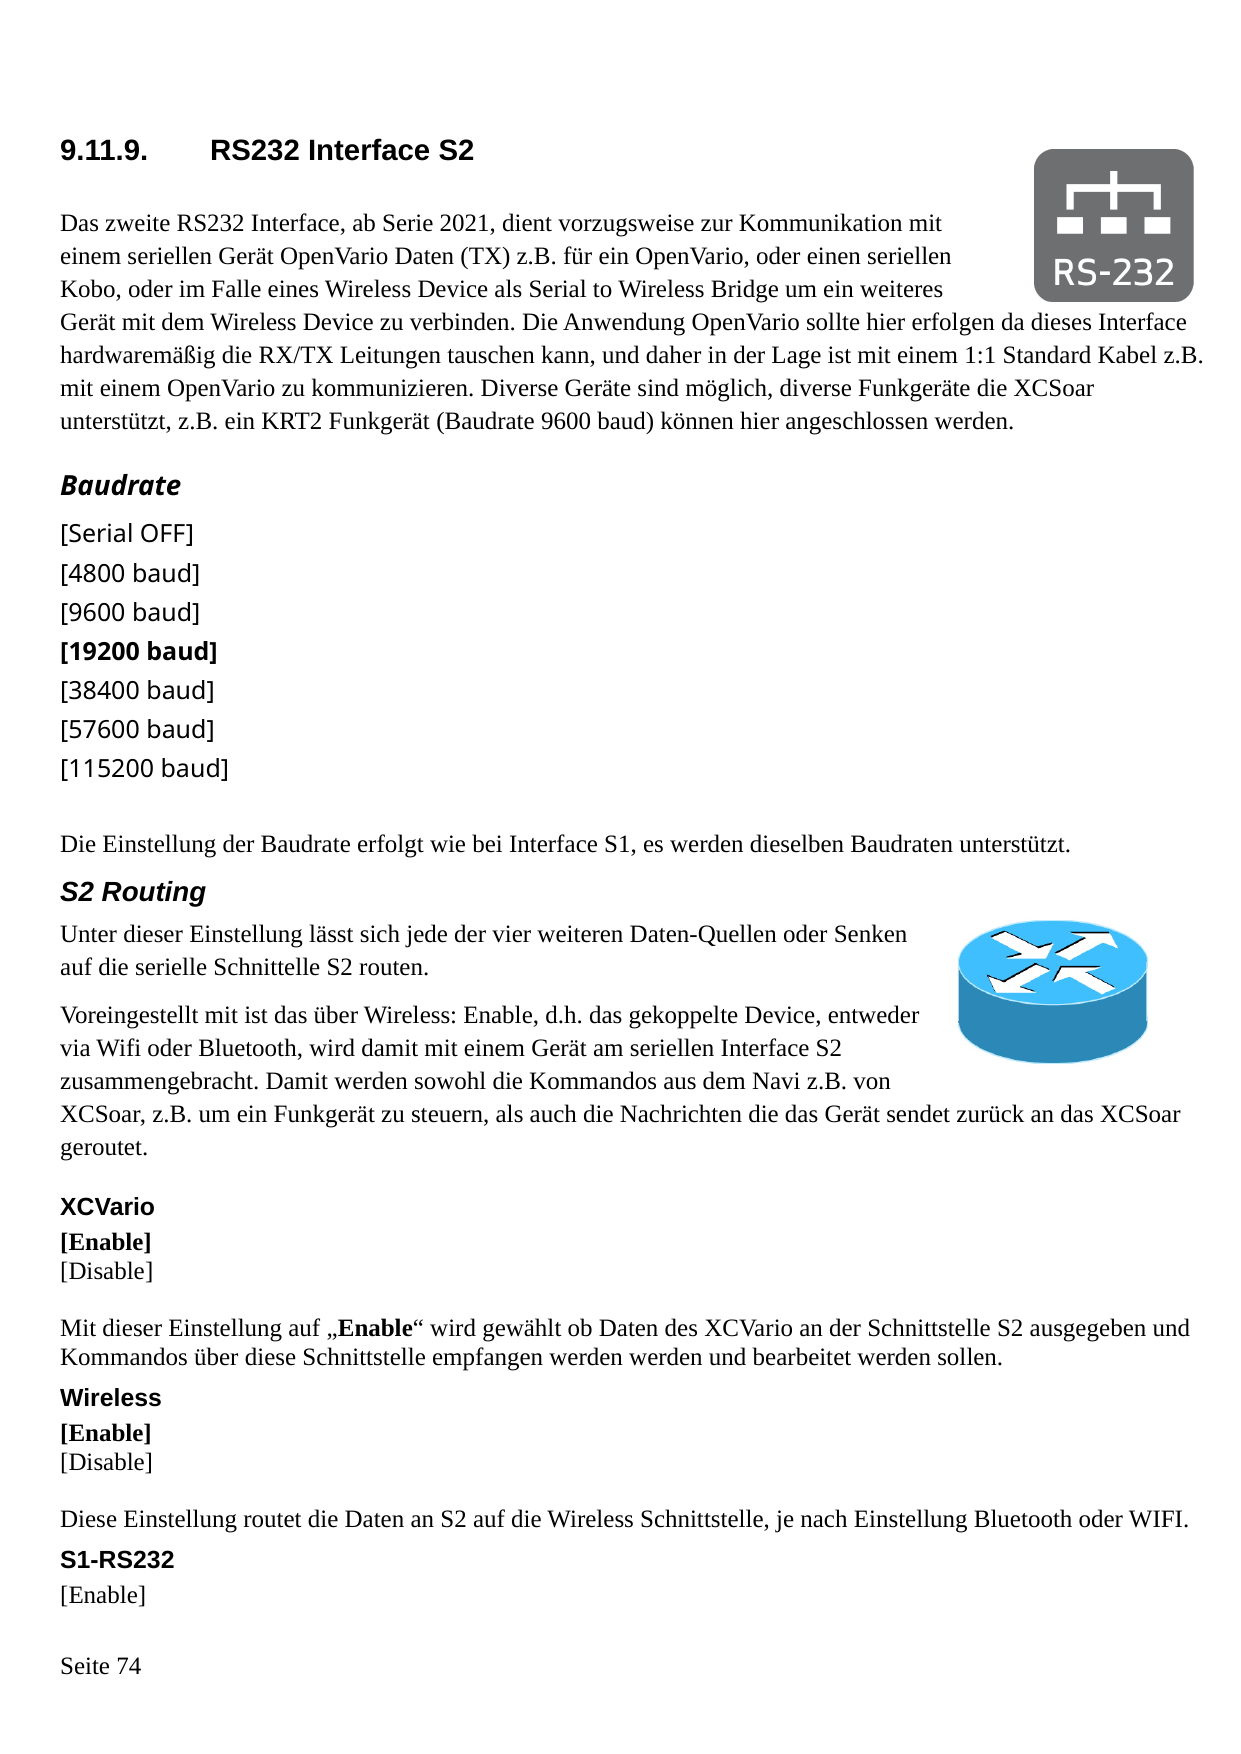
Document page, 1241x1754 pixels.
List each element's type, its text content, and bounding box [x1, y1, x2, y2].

subtitle S2 Routing [60, 875, 1207, 907]
text [Enable] [60, 1418, 1207, 1447]
text [Disable] [60, 1256, 1207, 1284]
text [115200 baud] [60, 751, 1207, 785]
text [Enable] [60, 1580, 1207, 1609]
text [Disable] [60, 1447, 1207, 1476]
text Die Einstellung der Baudrate erfolgt wie bei Interface S1, es werden dieselben Baudraten unterstützt. [60, 829, 1207, 858]
text Diese Einstellung routet die Daten an S2 auf die Wireless Schnittstelle, je nach Einstellung Bluetooth oder WIFI. [60, 1504, 1207, 1533]
text [Serial OFF] [60, 516, 1207, 550]
text Mit dieser Einstellung auf „Enable“ wird gewählt ob Daten des XCVario an der Schnittstelle S2 ausgegeben und Kommandos über diese Schnittstelle empfangen werden werden und bearbeitet werden sollen. [60, 1313, 1207, 1371]
text [9600 baud] [60, 594, 1207, 628]
text [38400 baud] [60, 673, 1207, 707]
subtitle Baudrate [60, 466, 1207, 504]
subtitle Wireless [60, 1383, 1207, 1412]
subtitle XCVario [60, 1192, 1207, 1221]
text [19200 baud] [60, 634, 1207, 668]
text Unter dieser Einstellung lässt sich jede der vier weiteren Daten-Quellen oder Senken auf die serielle Schnittelle S2 routen. [60, 919, 936, 981]
subtitle S1-RS232 [60, 1546, 1207, 1574]
text Voreingestellt mit ist das über Wireless: Enable, d.h. das gekoppelte Device, entweder via Wifi oder Bluetooth, wird damit mit einem Gerät am seriellen Interface S2 zusammengebracht. Damit werden sowohl die Kommandos aus dem Navi z.B. von XCSoar, z.B. um ein Funkgerät zu steuern, als auch die Nachrichten die das Gerät sendet zurück an das XCSoar geroutet. [60, 1000, 1207, 1161]
text [4800 baud] [60, 555, 1207, 589]
picture [1028, 149, 1198, 302]
picture [936, 892, 1175, 1092]
text Das zweite RS232 Interface, ab Serie 2021, dient vorzugsweise zur Kommunikation mit einem seriellen Gerät OpenVario Daten (TX) z.B. für ein OpenVario, oder einen seriellen Kobo, oder im Falle eines Wireless Device als Serial to Wireless Bridge um ein weiteres Gerät mit dem Wireless Device zu verbinden. Die Anwendung OpenVario sollte hier erfolgen da dieses Interface hardwaremäßig die RX/TX Leitungen tauschen kann, und daher in der Lage ist mit einem 1:1 Standard Kabel z.B. mit einem OpenVario zu kommunizieren. Diverse Geräte sind möglich, diverse Funkgeräte die XCSoar unterstützt, z.B. ein KRT2 Funkgerät (Baudrate 9600 baud) können hier angeschlossen werden. [60, 208, 1207, 434]
text [57600 baud] [60, 712, 1207, 746]
subtitle RS232 Interface S2 [60, 133, 1207, 166]
text [Enable] [60, 1227, 1207, 1256]
